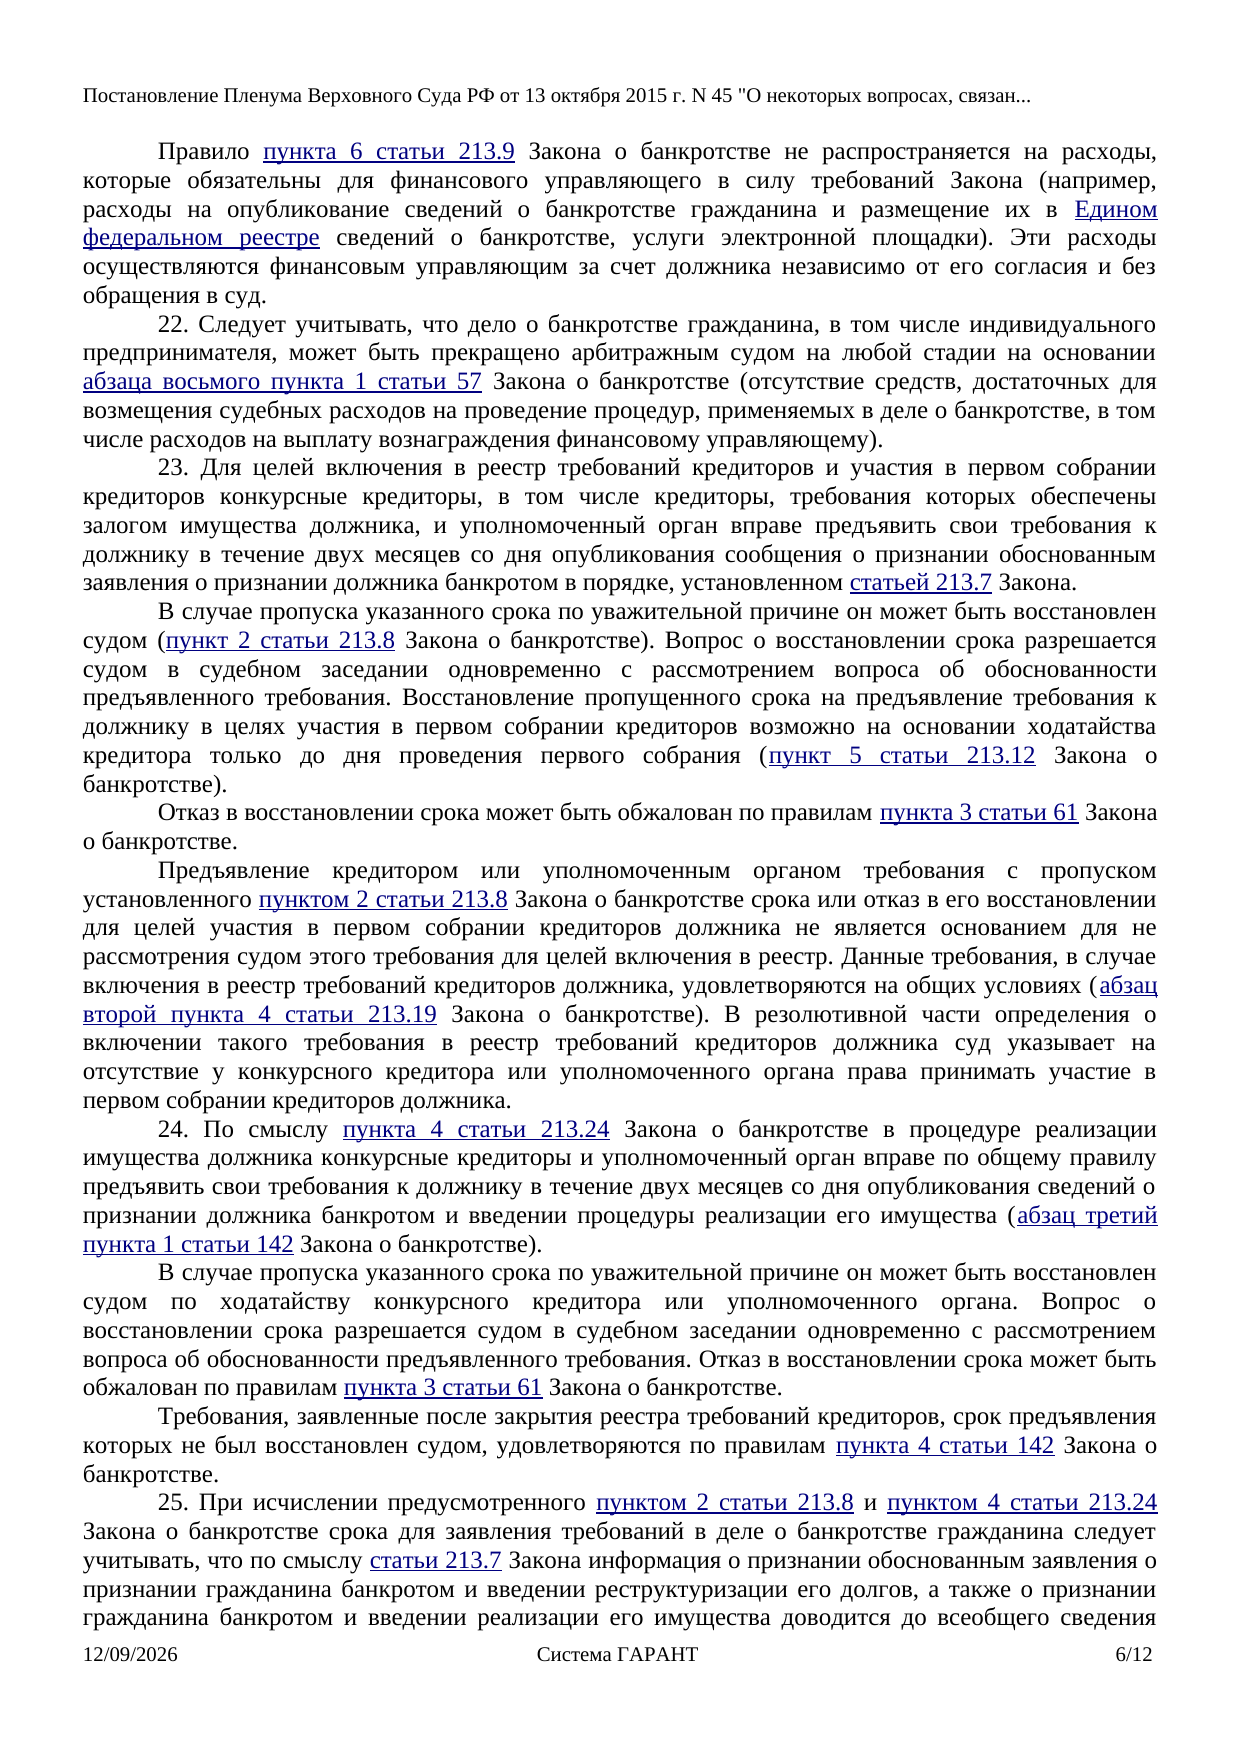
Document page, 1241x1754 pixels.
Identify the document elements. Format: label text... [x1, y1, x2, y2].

text Правило пункта 6 статьи 213.9 Закона о банкротстве не распространяется на расходы, которые обязательны для финансового управляющего в силу требований Закона (например, расходы на опубликование сведений о банкротстве гражданина и размещение их в Едином федеральном реестре сведений о банкротстве, услуги электронной площадки). Эти расходы осуществляются финансовым управляющим за счет должника независимо от его согласия и без обращения в суд. [83, 136, 1157, 309]
text В случае пропуска указанного срока по уважительной причине он может быть восстановлен судом по ходатайству конкурсного кредитора или уполномоченного органа. Вопрос о восстановлении срока разрешается судом в судебном заседании одновременно с рассмотрением вопроса об обоснованности предъявленного требования. Отказ в восстановлении срока может быть обжалован по правилам пункта 3 статьи 61 Закона о банкротстве. [83, 1257, 1157, 1401]
text Предъявление кредитором или уполномоченным органом требования с пропуском установленного пунктом 2 статьи 213.8 Закона о банкротстве срока или отказ в его восстановлении для целей участия в первом собрании кредиторов должника не является основанием для не рассмотрения судом этого требования для целей включения в реестр. Данные требования, в случае включения в реестр требований кредиторов должника, удовлетворяются на общих условиях (абзац второй пункта 4 статьи 213.19 Закона о банкротстве). В резолютивной части определения о включении такого требования в реестр требований кредиторов должника суд указывает на отсутствие у конкурсного кредитора или уполномоченного органа права принимать участие в первом собрании кредиторов должника. [83, 855, 1157, 1114]
text 22. Следует учитывать, что дело о банкротстве гражданина, в том числе индивидуального предпринимателя, может быть прекращено арбитражным судом на любой стадии на основании абзаца восьмого пункта 1 статьи 57 Закона о банкротстве (отсутствие средств, достаточных для возмещения судебных расходов на проведение процедур, применяемых в деле о банкротстве, в том числе расходов на выплату вознаграждения финансовому управляющему). [83, 309, 1157, 452]
text В случае пропуска указанного срока по уважительной причине он может быть восстановлен судом (пункт 2 статьи 213.8 Закона о банкротстве). Вопрос о восстановлении срока разрешается судом в судебном заседании одновременно с рассмотрением вопроса об обоснованности предъявленного требования. Восстановление пропущенного срока на предъявление требования к должнику в целях участия в первом собрании кредиторов возможно на основании ходатайства кредитора только до дня проведения первого собрания (пункт 5 статьи 213.12 Закона о банкротстве). [83, 596, 1157, 797]
text 25. При исчислении предусмотренного пунктом 2 статьи 213.8 и пунктом 4 статьи 213.24 Закона о банкротстве срока для заявления требований в деле о банкротстве гражданина следует учитывать, что по смыслу статьи 213.7 Закона информация о признании обоснованным заявления о признании гражданина банкротом и введении реструктуризации его долгов, а также о признании гражданина банкротом и введении реализации его имущества доводится до всеобщего сведения [83, 1487, 1157, 1631]
text 24. По смыслу пункта 4 статьи 213.24 Закона о банкротстве в процедуре реализации имущества должника конкурсные кредиторы и уполномоченный орган вправе по общему правилу предъявить свои требования к должнику в течение двух месяцев со дня опубликования сведений о признании должника банкротом и введении процедуры реализации его имущества (абзац третий пункта 1 статьи 142 Закона о банкротстве). [83, 1114, 1157, 1257]
text Требования, заявленные после закрытия реестра требований кредиторов, срок предъявления которых не был восстановлен судом, удовлетворяются по правилам пункта 4 статьи 142 Закона о банкротстве. [83, 1401, 1157, 1487]
text Отказ в восстановлении срока может быть обжалован по правилам пункта 3 статьи 61 Закона о банкротстве. [83, 797, 1157, 855]
text 23. Для целей включения в реестр требований кредиторов и участия в первом собрании кредиторов конкурсные кредиторы, в том числе кредиторы, требования которых обеспечены залогом имущества должника, и уполномоченный орган вправе предъявить свои требования к должнику в течение двух месяцев со дня опубликования сообщения о признании обоснованным заявления о признании должника банкротом в порядке, установленном статьей 213.7 Закона. [83, 452, 1157, 596]
